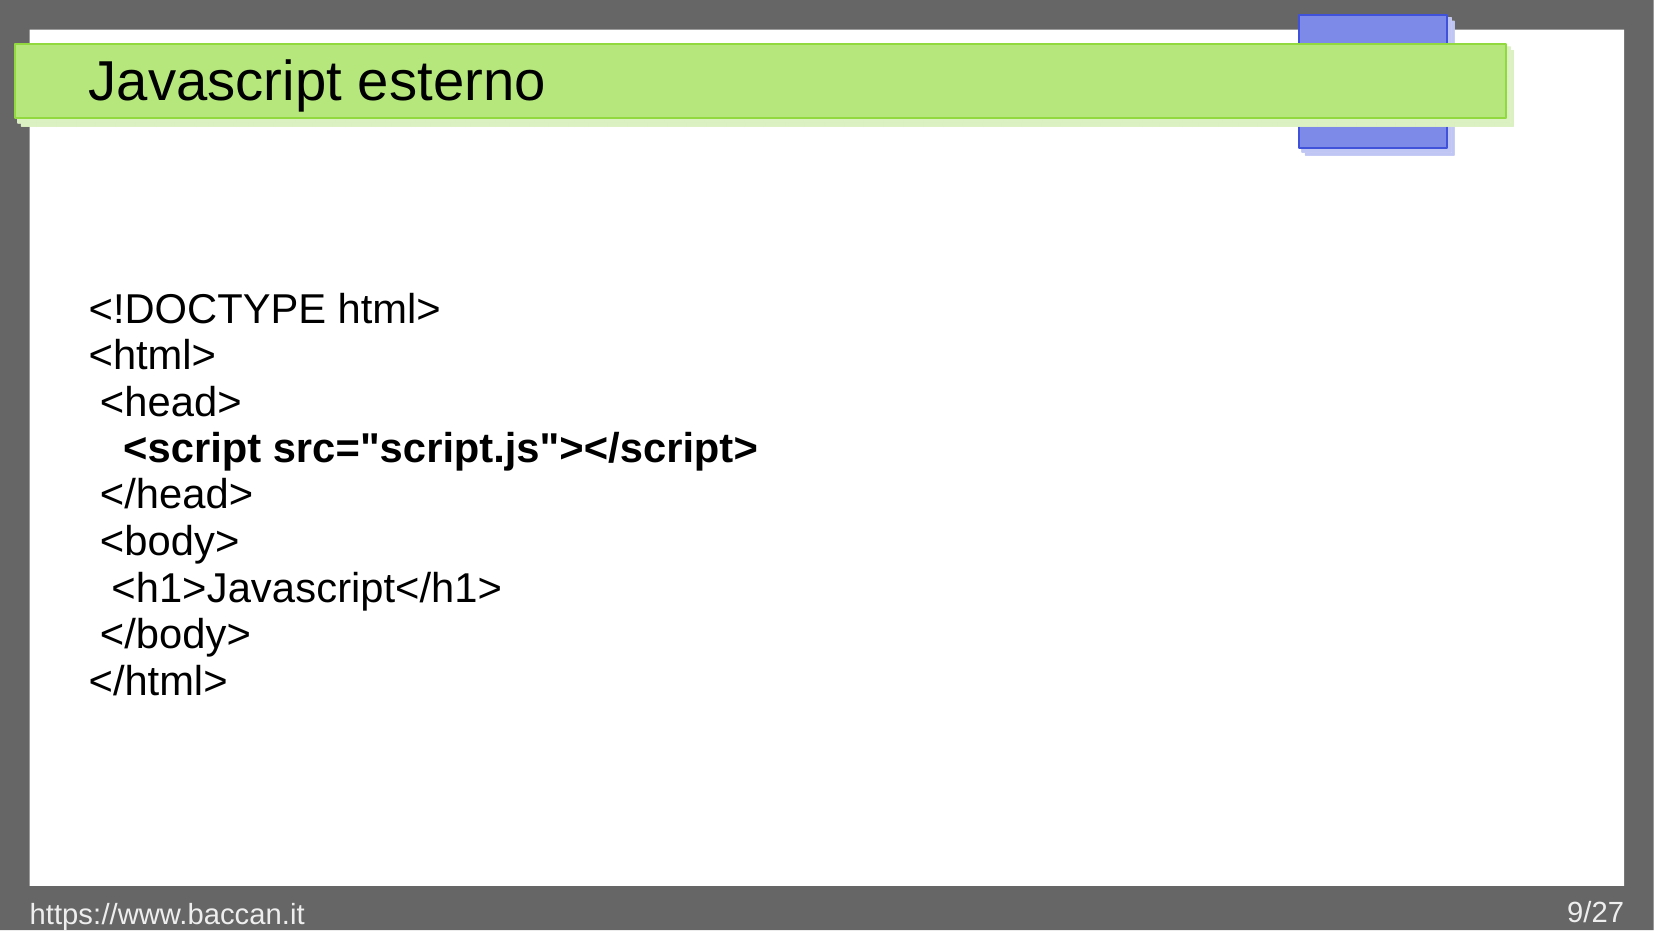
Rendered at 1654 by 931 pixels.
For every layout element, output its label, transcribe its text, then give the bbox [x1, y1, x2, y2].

text_box <!DOCTYPE html> <html> <head> <script src="script.js"></script> </head> <body> <h1>Javascript</h1> </body> </html> [88, 169, 1565, 820]
title Javascript esterno [88, 44, 1506, 119]
